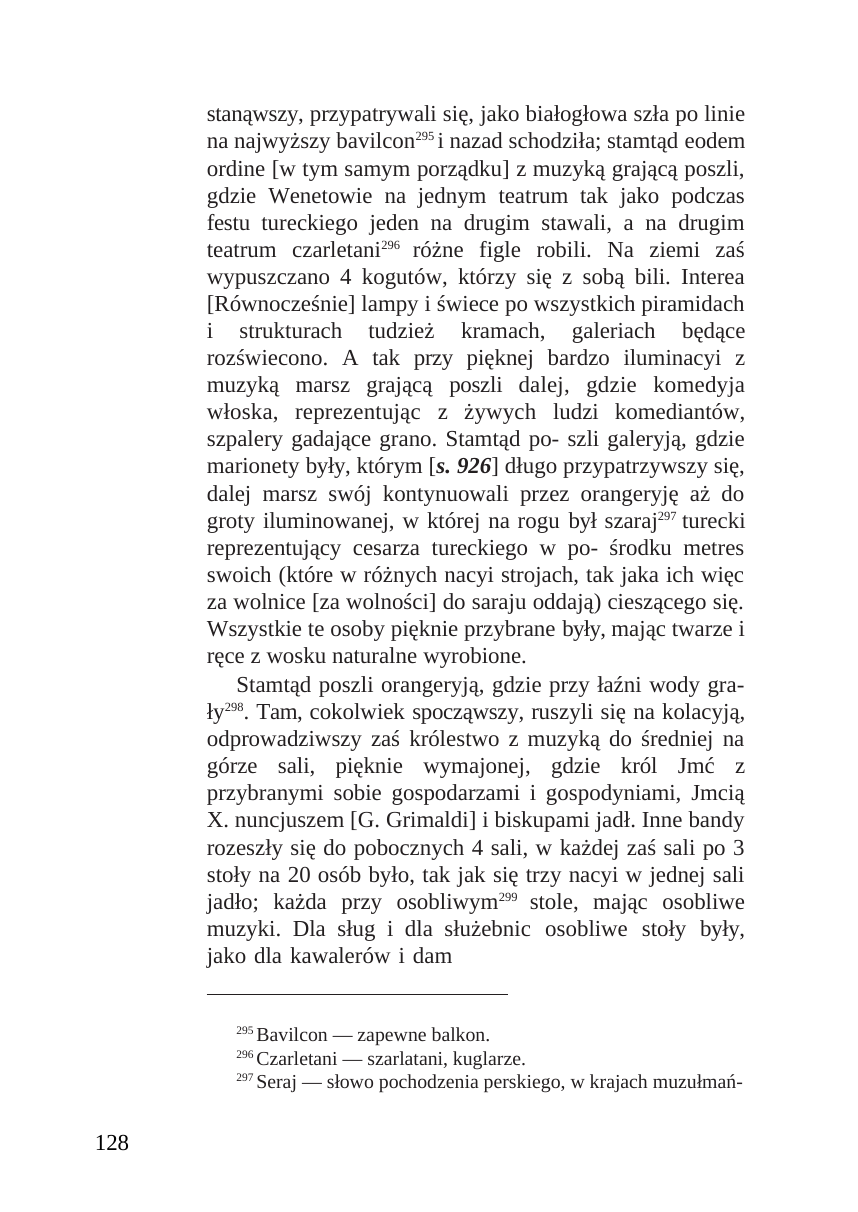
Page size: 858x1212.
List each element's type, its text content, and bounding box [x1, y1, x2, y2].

text 296 Czarletani — szarlatani, kuglarze. [236, 1047, 807, 1069]
text 295 Bavilcon — zapewne balkon. [236, 1023, 807, 1046]
text stanąwszy, przypatrywali się, jako białogłowa szła po linie na najwyższy bavilcon295 i nazad schodziła; stamtąd eodem ordine [w tym samym porządku] z muzyką grającą poszli, gdzie Wenetowie na jednym teatrum tak jako podczas festu tureckiego jeden na drugim stawali, a na drugim teatrum czarletani296 różne figle robili. Na ziemi zaś wypuszczano 4 kogutów, którzy się z sobą bili. Interea [Równocześnie] lampy i świece po wszystkich piramidach i strukturach tudzież kramach, galeriach będące rozświecono. A tak przy pięknej bardzo iluminacyi z muzyką marsz grającą poszli dalej, gdzie komedyja włoska, reprezentując z żywych ludzi komediantów, szpalery gadające grano. Stamtąd po- szli galeryją, gdzie marionety były, którym [s. 926] długo przypatrzywszy się, dalej marsz swój kontynuowali przez orangeryję aż do groty iluminowanej, w której na rogu był szaraj297 turecki reprezentujący cesarza tureckiego w po- środku metres swoich (które w różnych nacyi strojach, tak jaka ich więc za wolnice [za wolności] do saraju oddają) cieszącego się. Wszystkie te osoby pięknie przybrane były, mając twarze i ręce z wosku naturalne wyrobione. [207, 101, 745, 668]
text Stamtąd poszli orangeryją, gdzie przy łaźni wody gra- ły298. Tam, cokolwiek spocząwszy, ruszyli się na kolacyją, odprowadziwszy zaś królestwo z muzyką do średniej na górze sali, pięknie wymajonej, gdzie król Jmć z przybranymi sobie gospodarzami i gospodyniami, Jmcią X. nuncjuszem [G. Grimaldi] i biskupami jadł. Inne bandy rozeszły się do pobocznych 4 sali, w każdej zaś sali po 3 stoły na 20 osób było, tak jak się trzy nacyi w jednej sali jadło; każda przy osobliwym299 stole, mając osobliwe muzyki. Dla sług i dla służebnic osobliwe stoły były, jako dla kawalerów i dam [207, 671, 745, 968]
text 297 Seraj — słowo pochodzenia perskiego, w krajach muzułmań- [207, 1071, 752, 1093]
